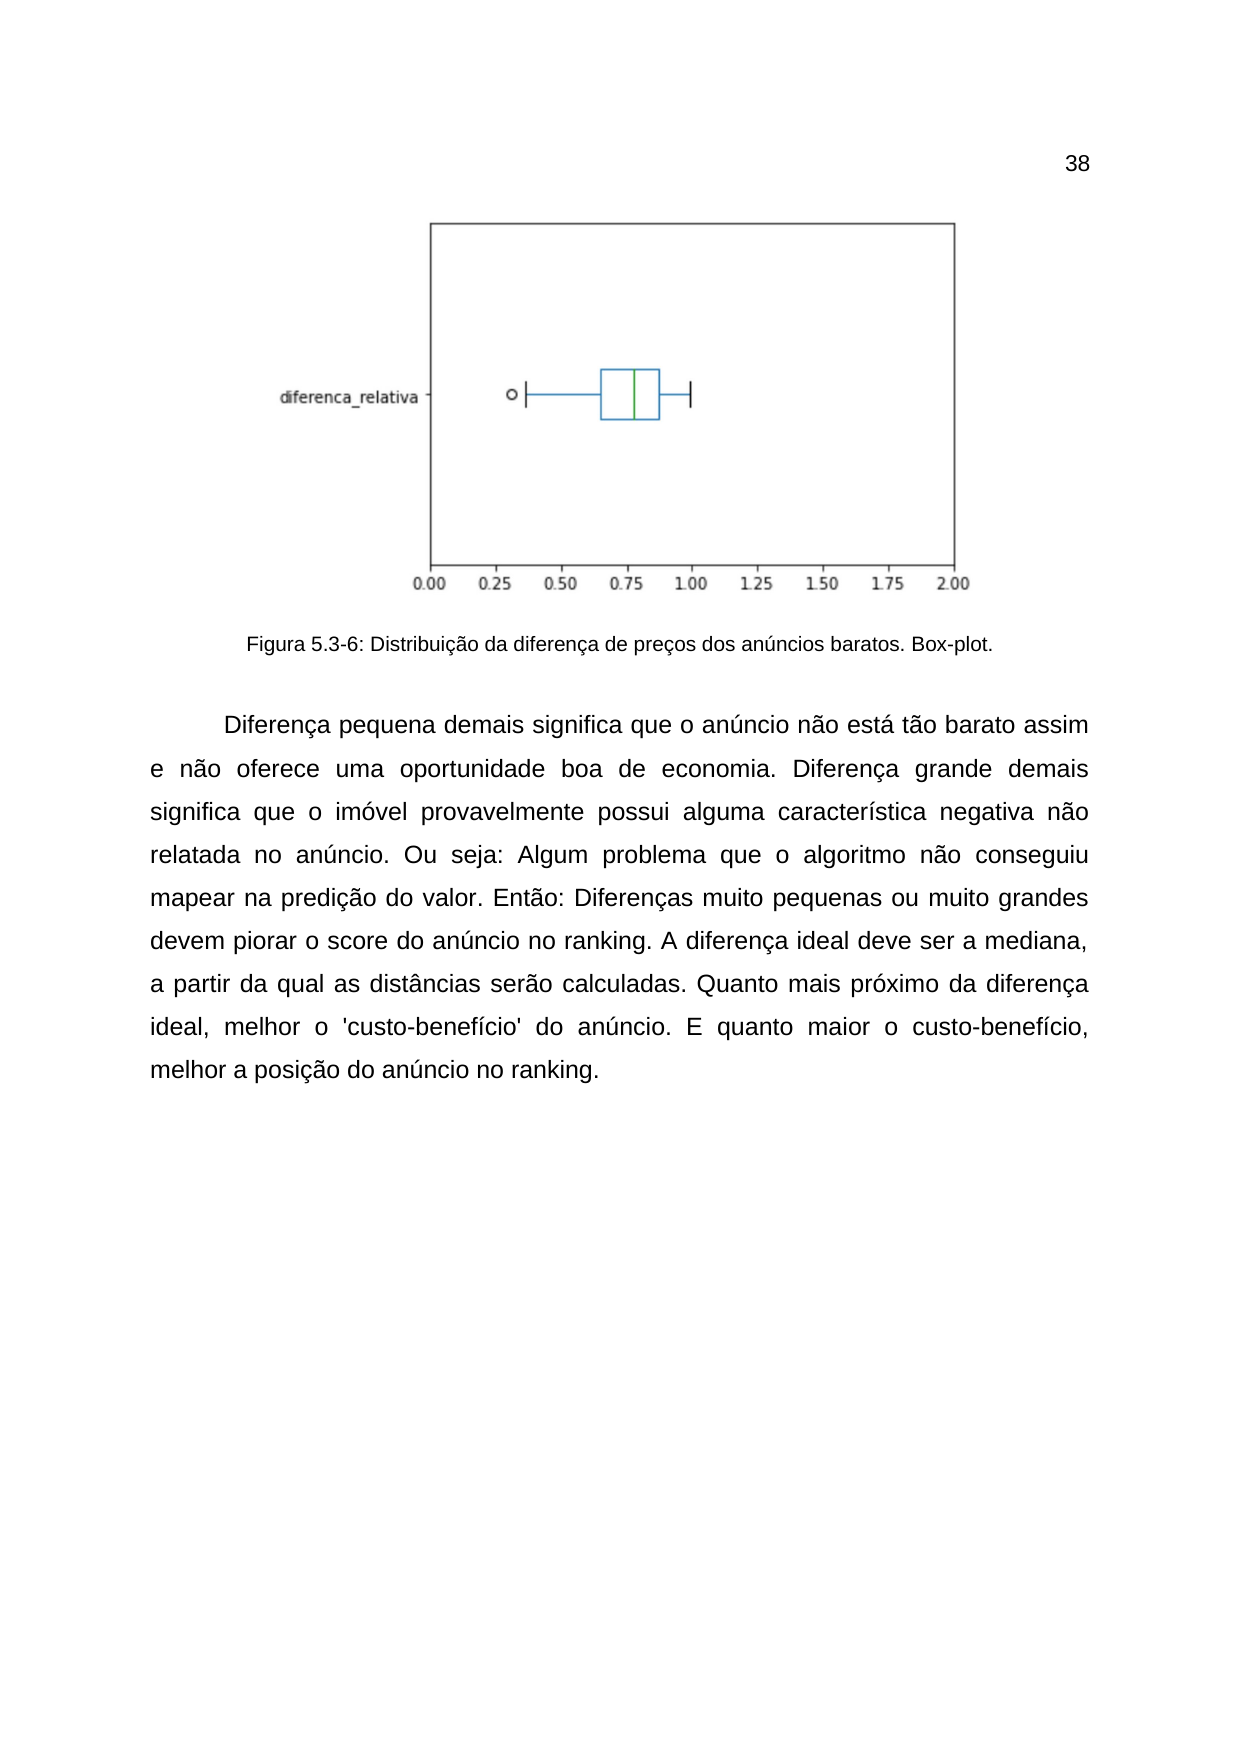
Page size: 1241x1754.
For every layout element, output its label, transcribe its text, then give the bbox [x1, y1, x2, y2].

text Diferença pequena demais significa que o anúncio não está tão barato assim e não oferece uma oportunidade boa de economia. Diferença grande demais significa que o imóvel provavelmente possui alguma característica negativa não relatada no anúncio. Ou seja: Algum problema que o algoritmo não conseguiu mapear na predição do valor. Então: Diferenças muito pequenas ou muito grandes devem piorar o score do anúncio no ranking. A diferença ideal deve ser a mediana, a partir da qual as distâncias serão calculadas. Quanto mais próximo da diferença ideal, melhor o 'custo-benefício' do anúncio. E quanto maior o custo-benefício, melhor a posição do anúncio no ranking. [150, 710, 1090, 1084]
picture [261, 205, 979, 620]
text Figura 5.3-6: Distribuição da diferença de preços dos anúncios baratos. Box-plot. [150, 620, 1090, 655]
